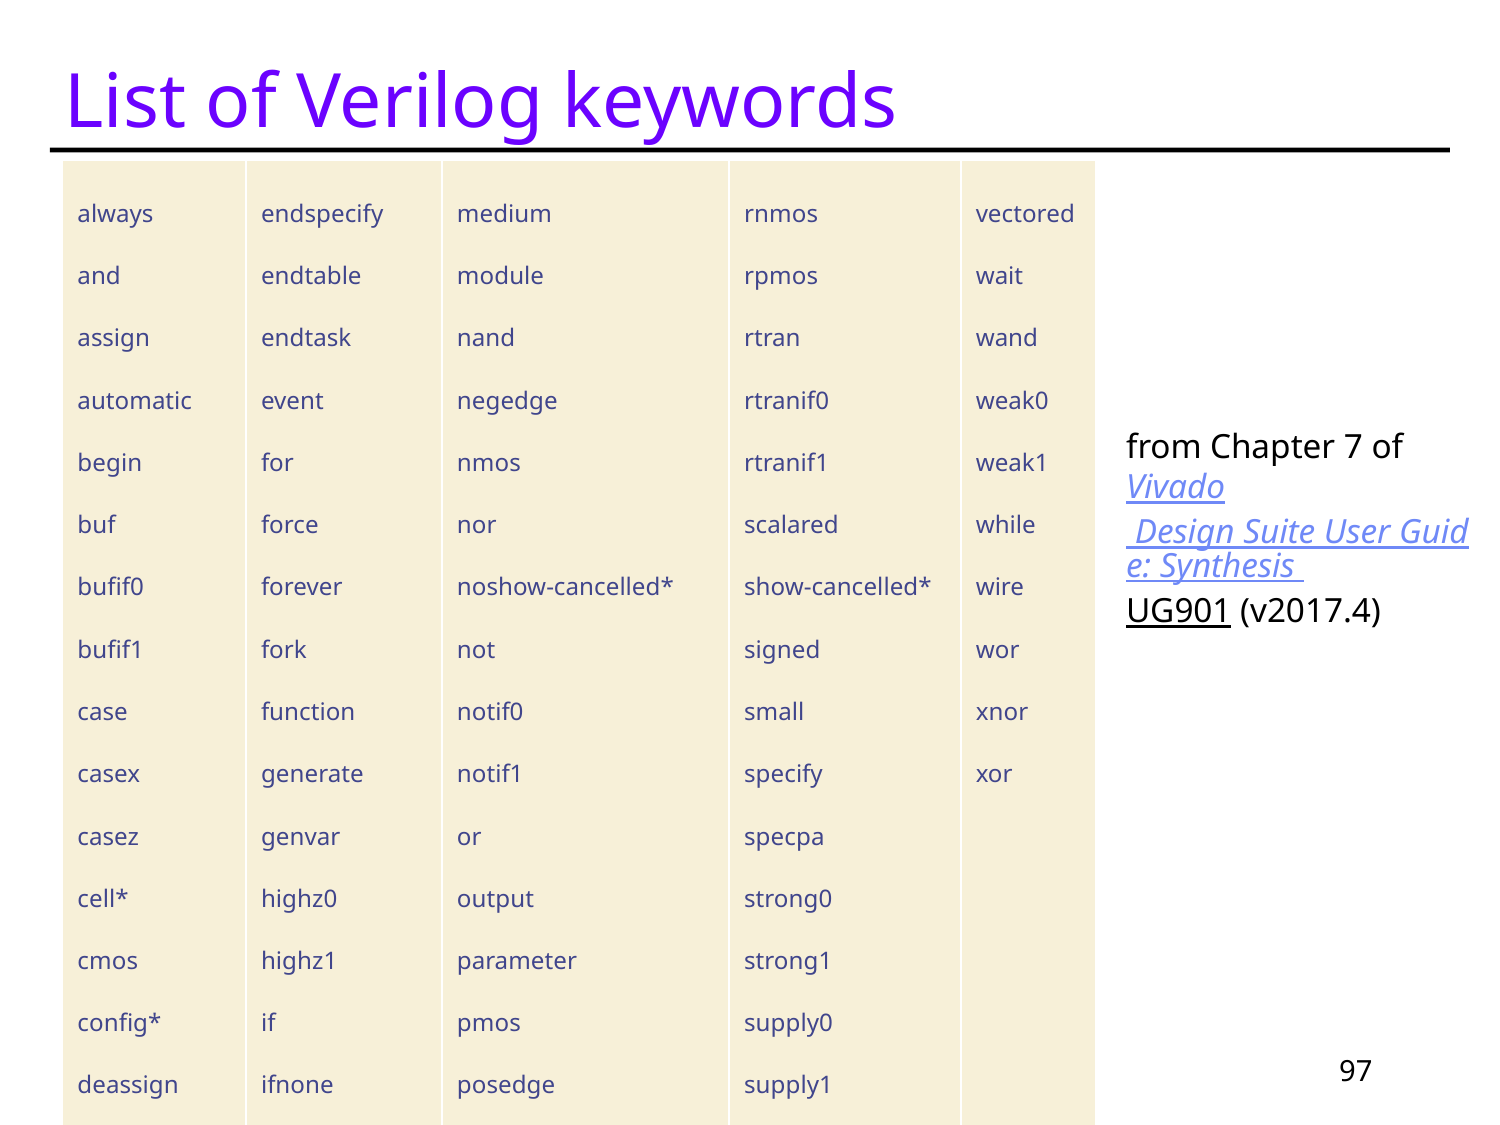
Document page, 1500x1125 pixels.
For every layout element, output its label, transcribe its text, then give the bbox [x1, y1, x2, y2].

table_header endspecify endtable endtask event for force forever fork function generate genvar highz0 highz1 if ifnone incdir* include* initial inout input instance* integer join larger liblist* library* localparam macromodule [247, 161, 441, 1125]
table_header rnmos rpmos rtran rtranif0 rtranif1 scalared show-cancelled* signed small specify specpa strong0 strong1 supply0 supply1 table task time tran tranif0 tranif1 tri tri0 tri1 triand trior trireg use* [730, 161, 960, 1125]
table_header medium module nand negedge nmos nor noshow-cancelled* not notif0 notif1 or output parameter pmos posedge primitive pull0 pull1 pullup* pulldown* pulsestyle_ondetect* pulsestyle_onevent* rcmos real realtime reg release repeat [443, 161, 728, 1125]
table_header always and assign automatic begin buf bufif0 bufif1 case casex casez cell* cmos config* deassign default defparam design* disable edge else end endcase endconfig* endfunction endgenerate endmodule endprimitive [63, 161, 245, 1125]
text_box from Chapter 7 of Vivado Design Suite User Guide: Synthesis UG901 (v2017.4) [1111, 418, 1500, 593]
table_header vectored wait wand weak0 weak1 while wire wor xnor xor [962, 161, 1095, 1125]
text_box List of Verilog keywords [49, 37, 1375, 150]
text_box [1097, 1049, 1388, 1100]
